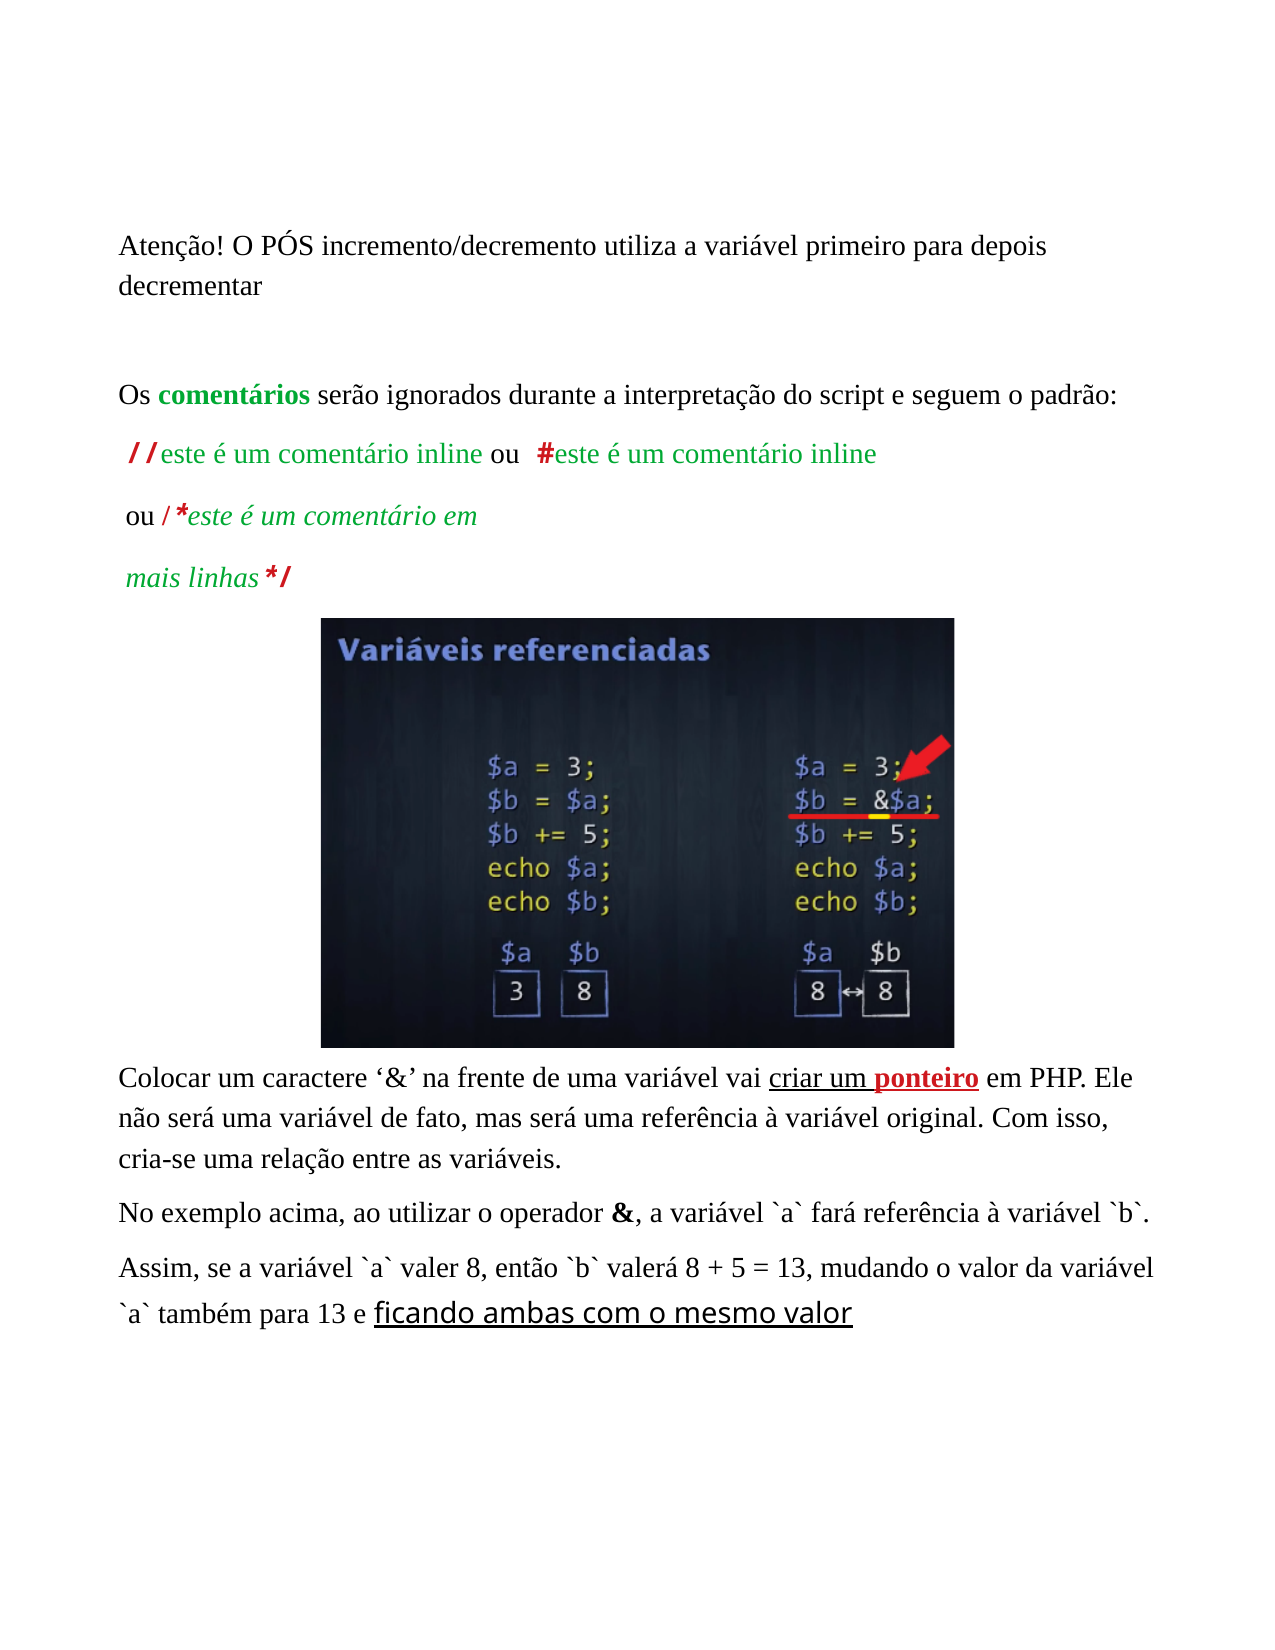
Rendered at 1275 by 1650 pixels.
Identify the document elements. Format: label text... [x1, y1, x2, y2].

text //este é um comentário inline ou #este é um comentário inline [118, 432, 1157, 472]
text mais linhas*/ [118, 557, 1157, 596]
text No exemplo acima, ao utilizar o operador &, a variável `a` fará referência à variável `b`. [118, 1196, 1157, 1229]
picture [320, 618, 955, 1048]
text Atenção! O PÓS incremento/decremento utiliza a variável primeiro para depois decrementar [118, 228, 1157, 301]
text Colocar um caractere ‘&’ na frente de uma variável vai criar um ponteiro em PHP. Ele não será uma variável de fato, mas será uma referência à variável original. Com isso, cria-se uma relação entre as variáveis. [118, 1060, 1157, 1174]
text ou /*este é um comentário em [118, 494, 1157, 534]
text Assim, se a variável `a` valer 8, então `b` valerá 8 + 5 = 13, mudando o valor da variável `a` também para 13 e ficando ambas com o mesmo valor [118, 1250, 1157, 1332]
text Os comentários serão ignorados durante a interpretação do script e seguem o padrão: [118, 377, 1157, 411]
